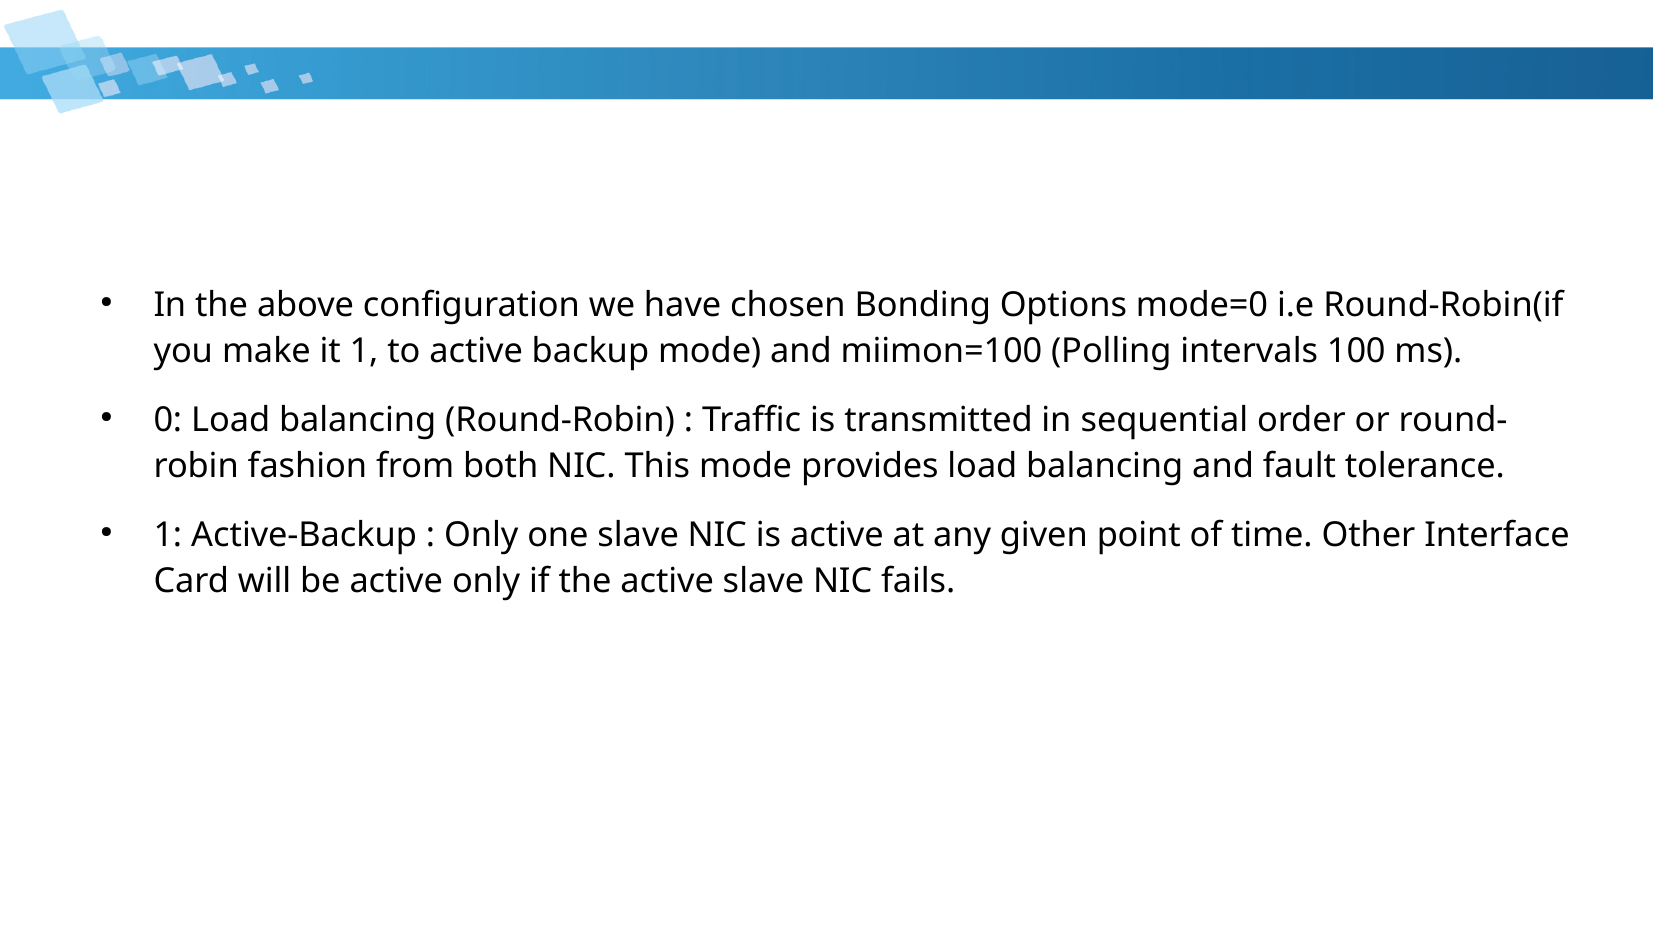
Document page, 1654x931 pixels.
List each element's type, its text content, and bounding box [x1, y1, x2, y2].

picture [0, 0, 1653, 929]
list In the above configuration we have chosen Bonding Options mode=0 i.e Round-Robin(if you make it 1, to active backup mode) and miimon=100 (Polling intervals 100 ms). 0: Load balancing (Round-Robin) : Traffic is transmitted in sequential order or round-robin fashion from both NIC. This mode provides load balancing and fault tolerance. 1: Active-Backup : Only one slave NIC is active at any given point of time. Other Interface Card will be active only if the active slave NIC fails. [82, 279, 1571, 820]
